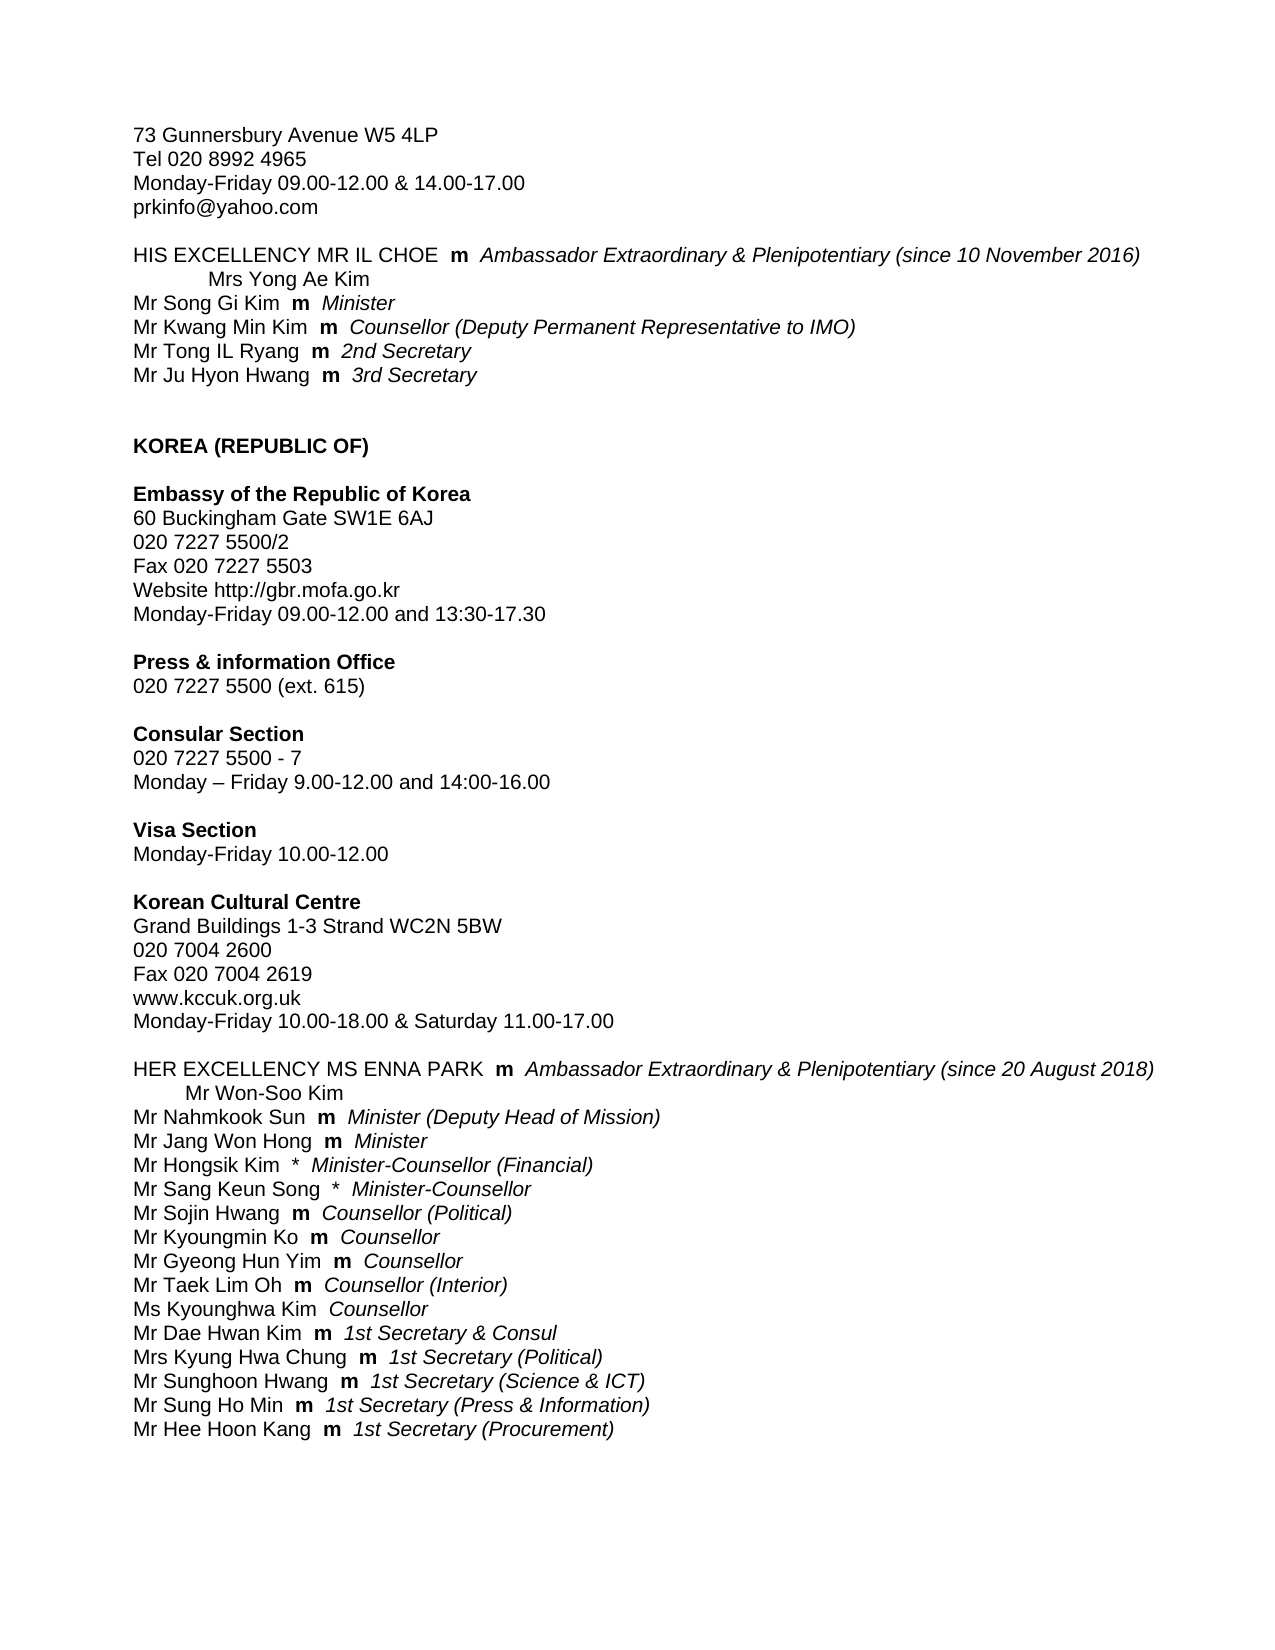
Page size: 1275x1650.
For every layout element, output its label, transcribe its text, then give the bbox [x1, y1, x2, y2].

text 020 7227 5500 - 7 [133, 746, 1181, 770]
text Mr Gyeong Hun Yim m Counsellor [133, 1249, 1181, 1273]
text 73 Gunnersbury Avenue W5 4LP [133, 123, 1181, 147]
text Grand Buildings 1-3 Strand WC2N 5BW [133, 913, 1181, 937]
text Mr Tong IL Ryang m 2nd Secretary [133, 338, 1181, 362]
text 020 7004 2600 [133, 937, 1181, 961]
text Mr Kwang Min Kim m Counsellor (Deputy Permanent Representative to IMO) [133, 314, 1181, 338]
text Consular Section [133, 722, 1181, 746]
subtitle Visa Section [133, 818, 1181, 842]
text Mr Sojin Hwang m Counsellor (Political) [133, 1201, 1181, 1225]
text Mr Sunghoon Hwang m 1st Secretary (Science & ICT) [133, 1369, 1181, 1393]
text HIS EXCELLENCY MR IL CHOE m Ambassador Extraordinary & Plenipotentiary (since 10 November 2016) [133, 243, 1181, 267]
text Mr Taek Lim Oh m Counsellor (Interior) [133, 1273, 1181, 1297]
text Mr Nahmkook Sun m Minister (Deputy Head of Mission) [133, 1105, 1181, 1129]
text www.kccuk.org.uk [133, 985, 1181, 1009]
text Mr Sang Keun Song * Minister-Counsellor [133, 1177, 1181, 1201]
text 60 Buckingham Gate SW1E 6AJ [133, 506, 1181, 530]
text Monday-Friday 10.00-18.00 & Saturday 11.00-17.00 [133, 1009, 1181, 1033]
text Monday – Friday 9.00-12.00 and 14:00-16.00 [133, 770, 1181, 794]
text 020 7227 5500/2 [133, 530, 1181, 554]
text Mr Hongsik Kim * Minister-Counsellor (Financial) [133, 1153, 1181, 1177]
text Mr Jang Won Hong m Minister [133, 1129, 1181, 1153]
text Mrs Kyung Hwa Chung m 1st Secretary (Political) [133, 1345, 1181, 1369]
text Mrs Yong Ae Kim [133, 267, 1181, 291]
text Mr Dae Hwan Kim m 1st Secretary & Consul [133, 1321, 1181, 1345]
subtitle Press & information Office [133, 650, 1181, 674]
text Mr Ju Hyon Hwang m 3rd Secretary [133, 362, 1181, 386]
text Mr Won-Soo Kim [133, 1081, 1181, 1105]
text Mr Hee Hoon Kang m 1st Secretary (Procurement) [133, 1417, 1181, 1441]
text Fax 020 7227 5503 [133, 554, 1181, 578]
text Website http://gbr.mofa.go.kr [133, 578, 1181, 602]
text KOREA (REPUBLIC OF) [133, 434, 1181, 458]
text Monday-Friday 09.00-12.00 & 14.00-17.00 [133, 171, 1181, 195]
text Mr Song Gi Kim m Minister [133, 291, 1181, 314]
text 020 7227 5500 (ext. 615) [133, 674, 1181, 698]
text Monday-Friday 10.00-12.00 [133, 842, 1181, 866]
text Fax 020 7004 2619 [133, 961, 1181, 985]
text Tel 020 8992 4965 [133, 147, 1181, 171]
subtitle Embassy of the Republic of Korea [133, 482, 1181, 506]
text Monday-Friday 09.00-12.00 and 13:30-17.30 [133, 602, 1181, 626]
text HER EXCELLENCY MS ENNA PARK m Ambassador Extraordinary & Plenipotentiary (since 20 August 2018) [133, 1057, 1181, 1081]
text prkinfo@yahoo.com [133, 195, 1181, 219]
text Mr Sung Ho Min m 1st Secretary (Press & Information) [133, 1393, 1181, 1417]
text Mr Kyoungmin Ko m Counsellor [133, 1225, 1181, 1249]
text Ms Kyounghwa Kim Counsellor [133, 1297, 1181, 1321]
text Korean Cultural Centre [133, 889, 1181, 913]
